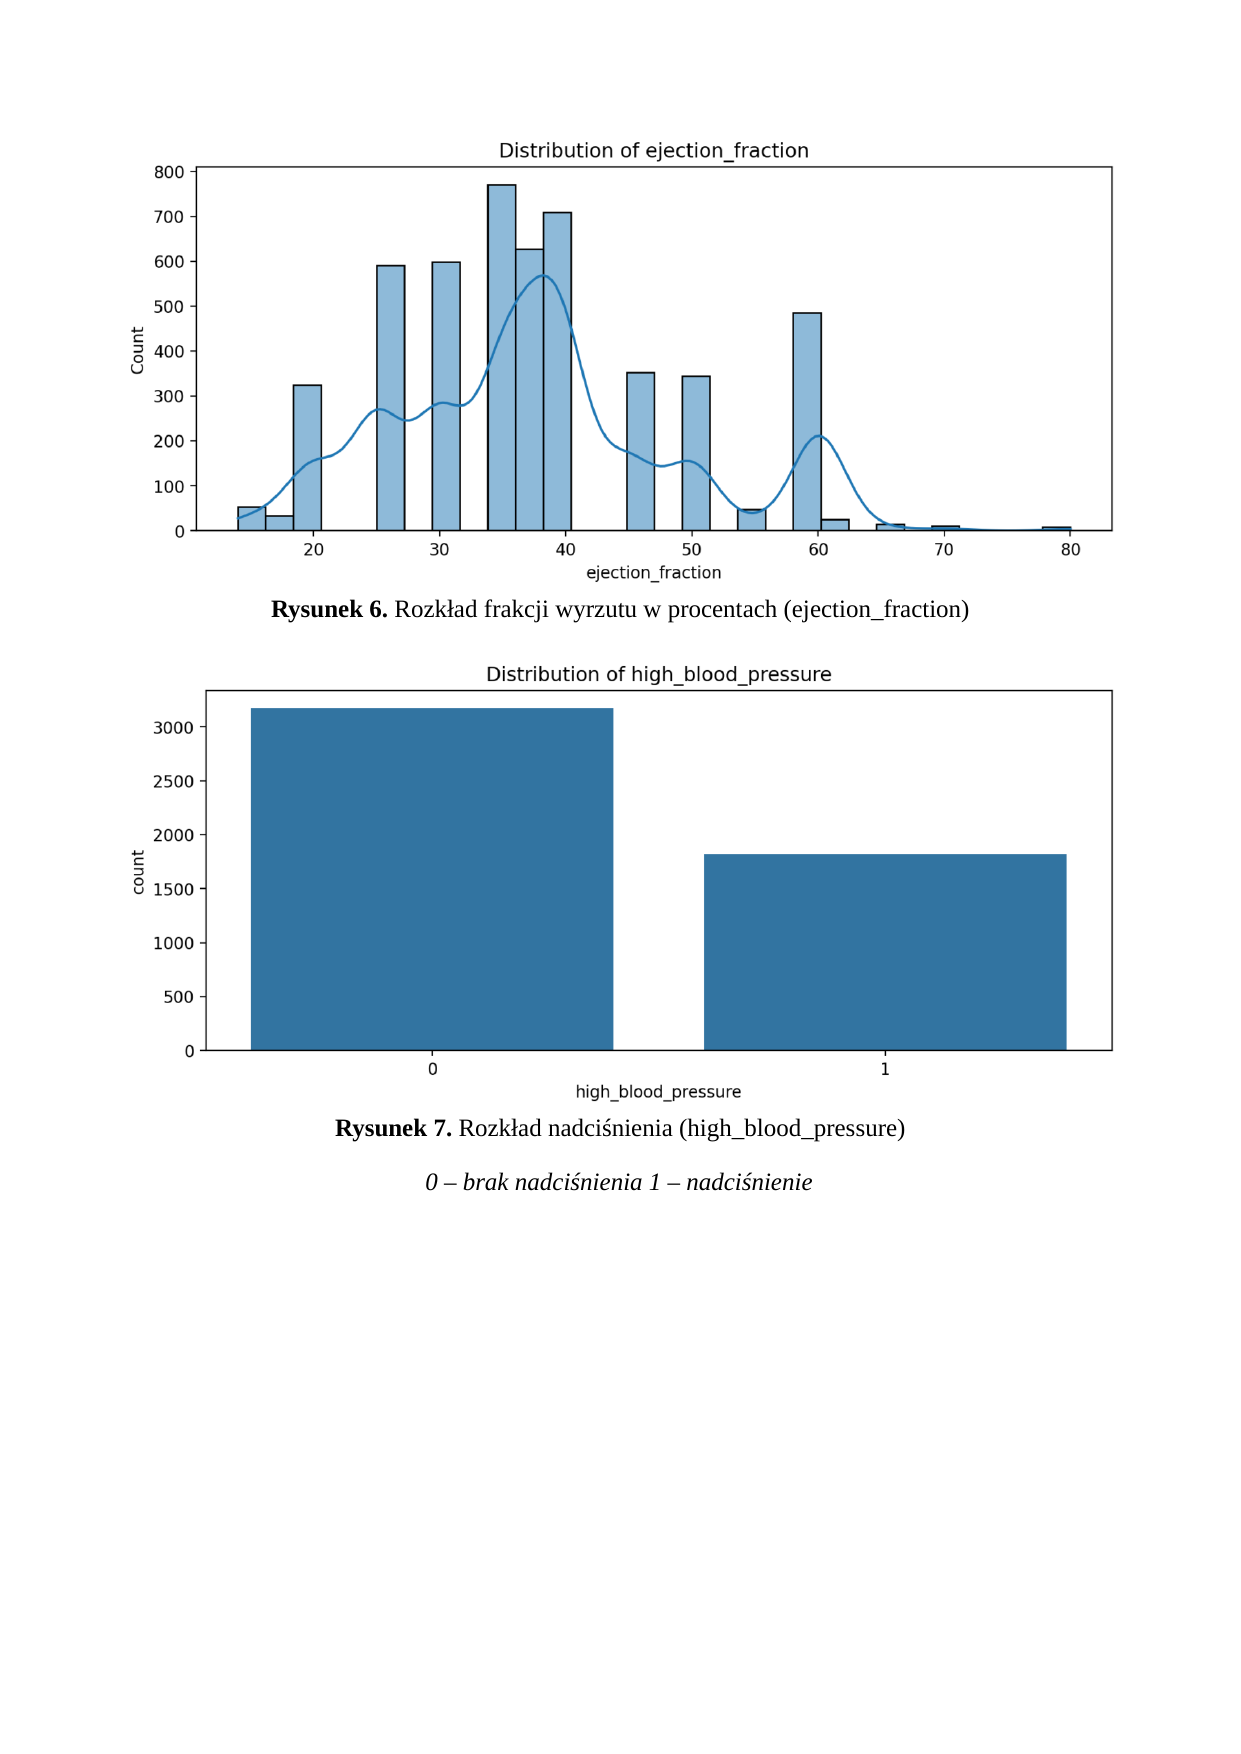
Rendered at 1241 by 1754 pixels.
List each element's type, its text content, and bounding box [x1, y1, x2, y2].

text Rysunek 7. Rozkład nadciśnienia (high_blood_pressure) [118, 1113, 1122, 1142]
text Rysunek 6. Rozkład frakcji wyrzutu w procentach (ejection_fraction) [118, 594, 1122, 623]
picture [118, 130, 1123, 594]
picture [118, 654, 1123, 1113]
text 0 – brak nadciśnienia 1 – nadciśnienie [118, 1167, 1122, 1195]
